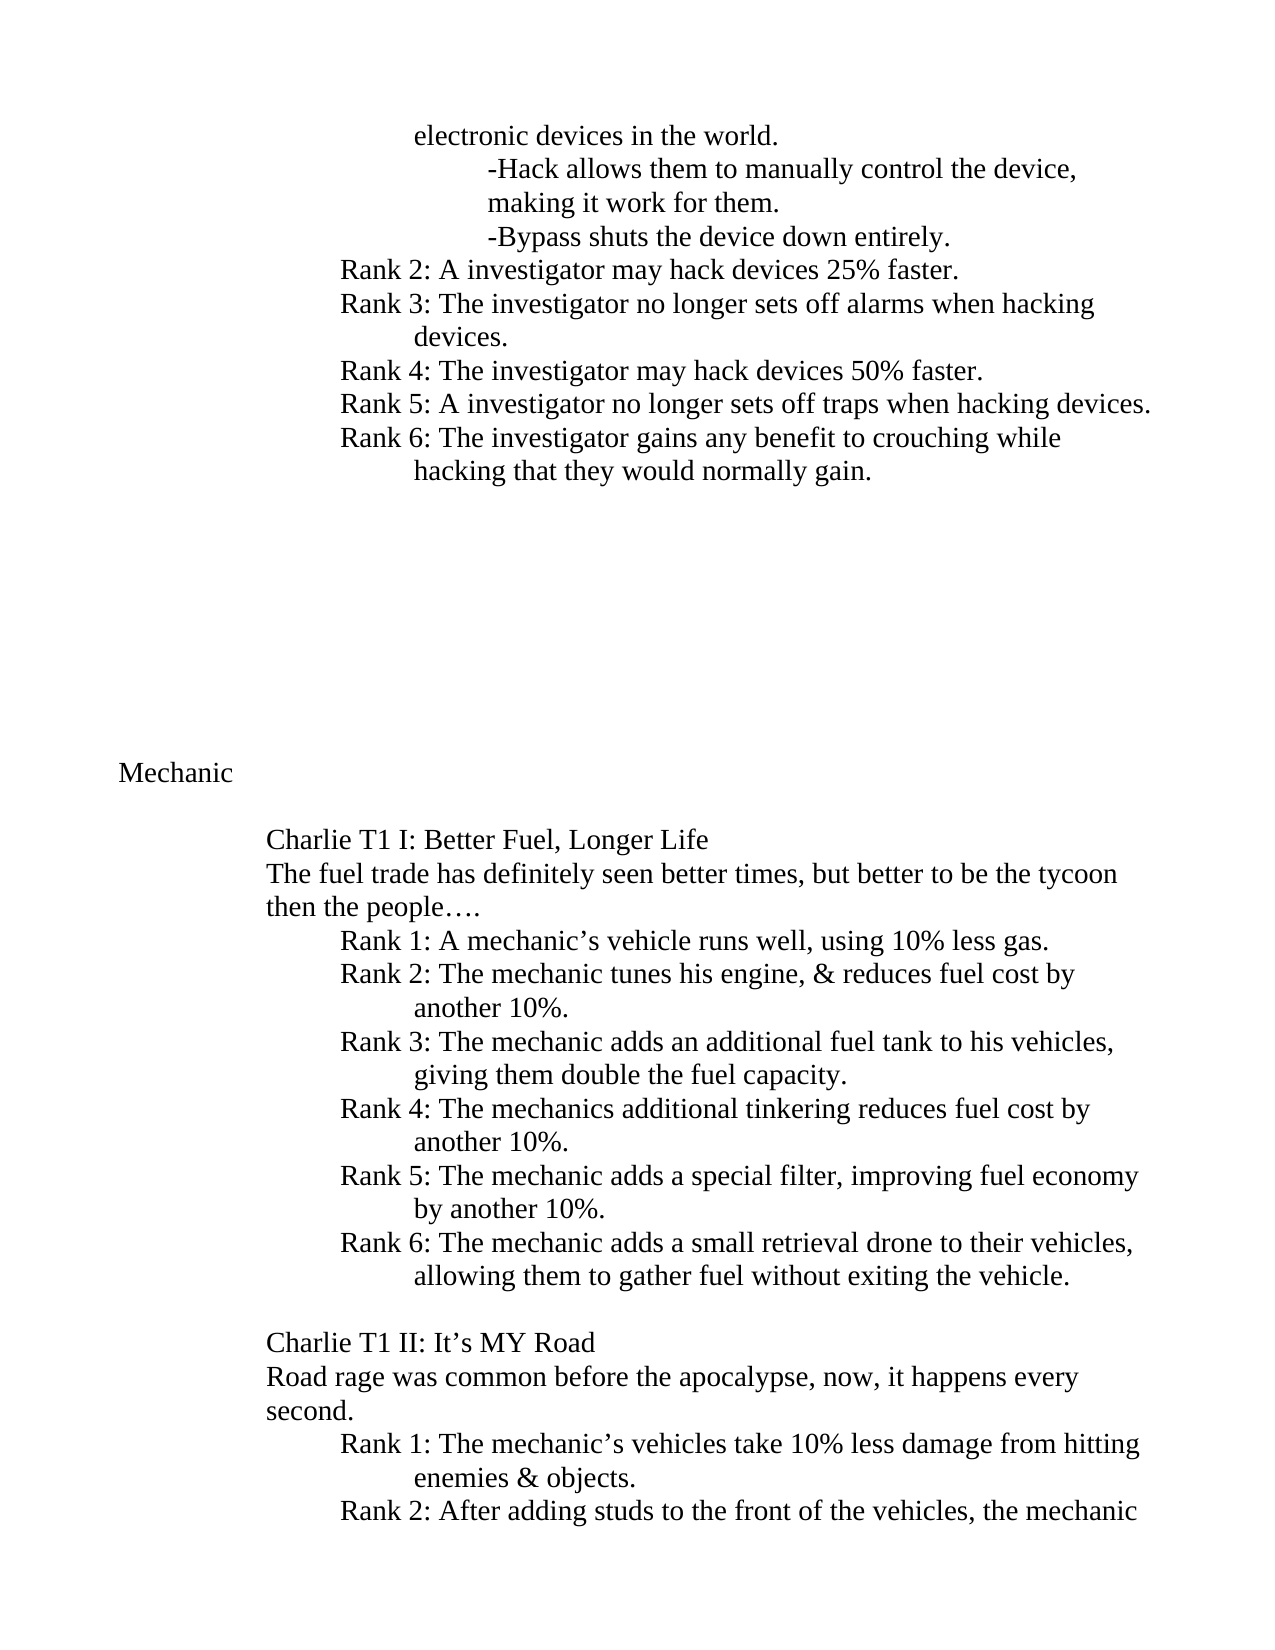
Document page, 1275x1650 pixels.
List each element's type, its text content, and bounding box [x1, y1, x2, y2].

text Rank 1: A mechanic’s vehicle runs well, using 10% less gas. [118, 923, 1157, 957]
text Rank 3: The investigator no longer sets off alarms when hacking devices. [118, 286, 1157, 353]
text The fuel trade has definitely seen better times, but better to be the tycoon then the people…. [118, 856, 1157, 923]
text electronic devices in the world. [118, 118, 1157, 152]
text Mechanic [118, 755, 1157, 789]
text Rank 2: The mechanic tunes his engine, & reduces fuel cost by another 10%. [118, 957, 1157, 1024]
text -Hack allows them to manually control the device, making it work for them. [118, 152, 1157, 219]
text Charlie T1 I: Better Fuel, Longer Life [118, 822, 1157, 856]
text Rank 3: The mechanic adds an additional fuel tank to his vehicles, giving them double the fuel capacity. [118, 1024, 1157, 1091]
text Rank 6: The investigator gains any benefit to crouching while hacking that they would normally gain. [118, 420, 1157, 487]
text Rank 2: A investigator may hack devices 25% faster. [118, 252, 1157, 286]
text Rank 5: The mechanic adds a special filter, improving fuel economy by another 10%. Rank 6: The mechanic adds a small retrieval drone to their vehicles, allowing them to gather fuel without exiting the vehicle. [118, 1158, 1157, 1292]
text Rank 5: A investigator no longer sets off traps when hacking devices. [118, 386, 1157, 420]
text Rank 4: The mechanics additional tinkering reduces fuel cost by another 10%. [118, 1091, 1157, 1158]
text Rank 2: After adding studs to the front of the vehicles, the mechanic [118, 1493, 1157, 1527]
text Rank 4: The investigator may hack devices 50% faster. [118, 353, 1157, 386]
text Charlie T1 II: It’s MY Road [118, 1326, 1157, 1359]
text -Bypass shuts the device down entirely. [118, 219, 1157, 252]
text Rank 1: The mechanic’s vehicles take 10% less damage from hitting enemies & objects. [118, 1426, 1157, 1493]
text Road rage was common before the apocalypse, now, it happens every second. [118, 1359, 1157, 1426]
